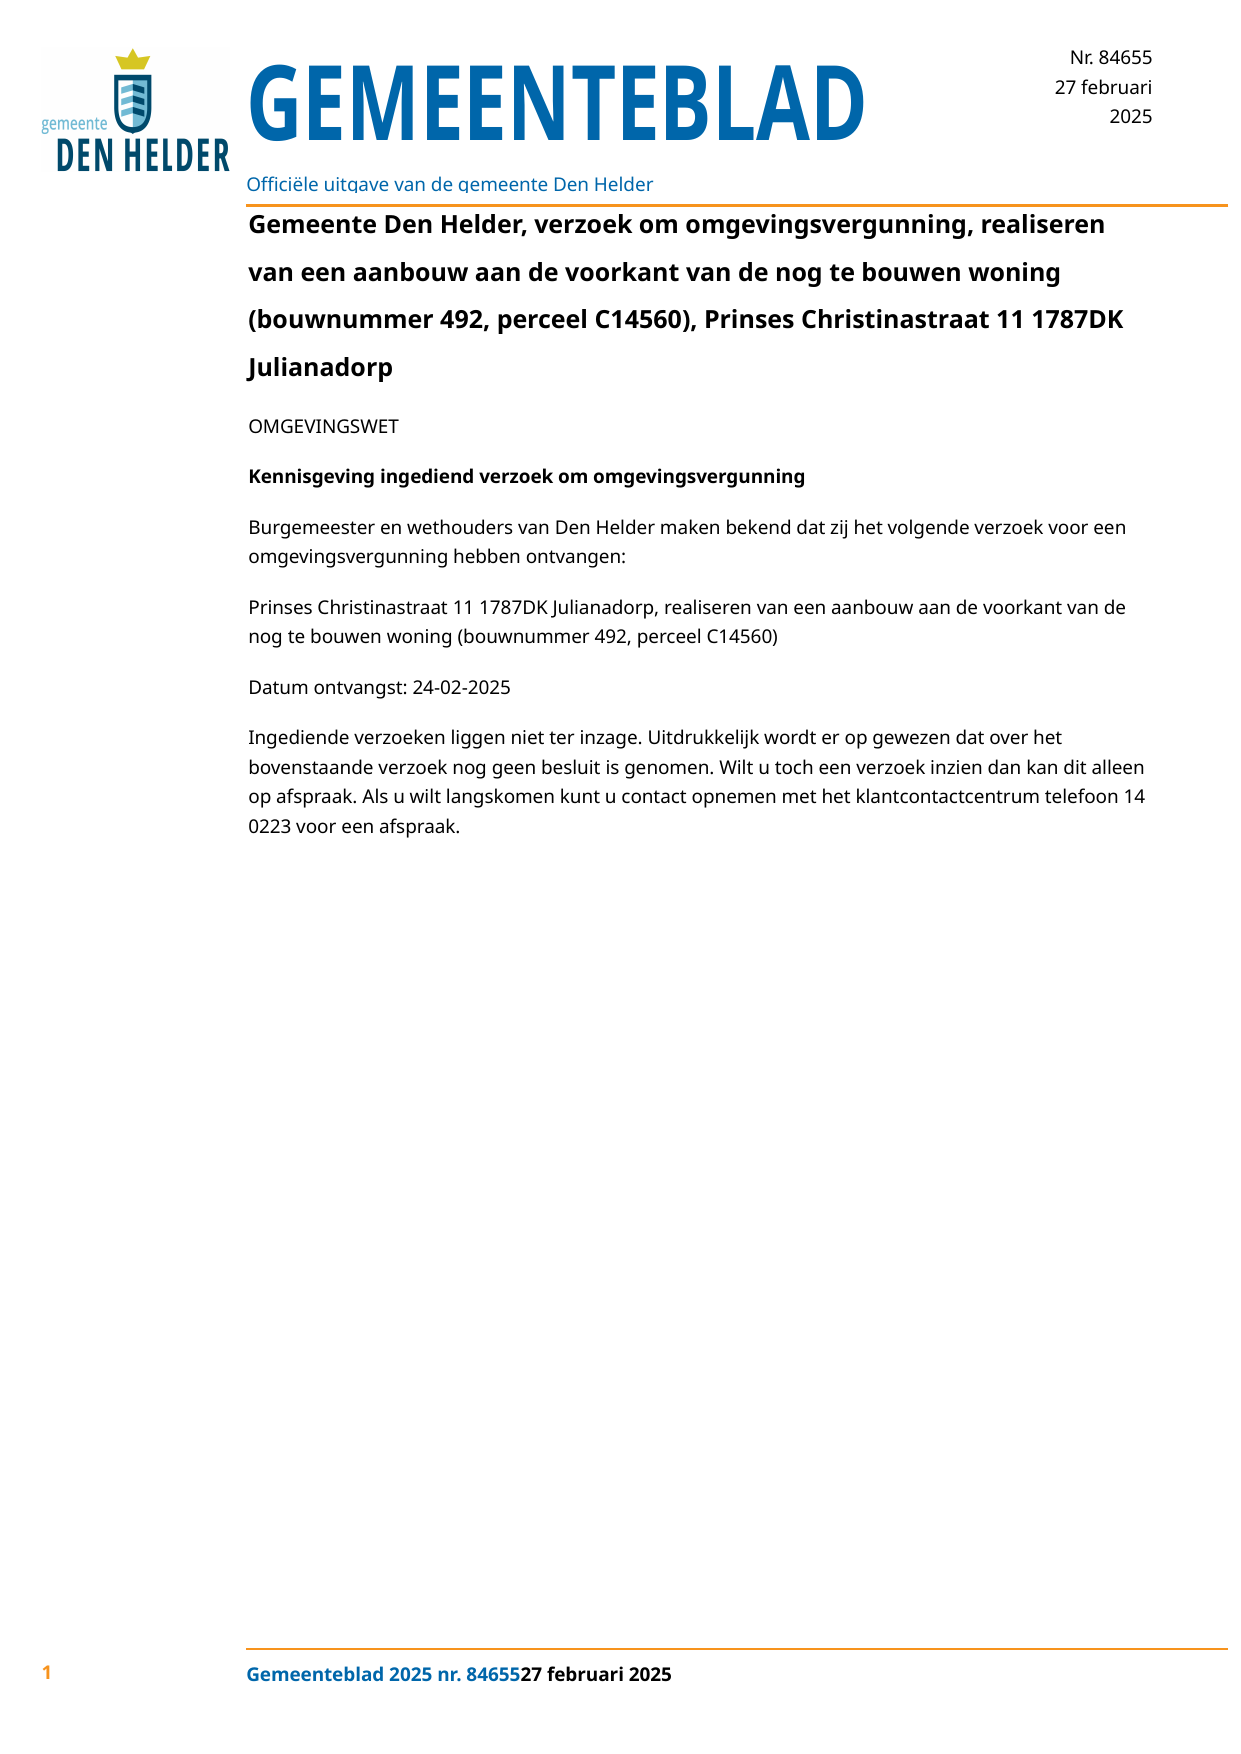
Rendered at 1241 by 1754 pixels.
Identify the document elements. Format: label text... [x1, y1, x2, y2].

picture [130, 157, 135, 172]
picture [220, 160, 224, 172]
picture [182, 144, 187, 165]
picture [63, 144, 68, 165]
picture [41, 47, 231, 172]
text Burgemeester en wethouders van Den Helder maken bekend dat zij het volgende verzoek voor een omgevingsvergunning hebben ontvangen: [248, 514, 1152, 569]
text Prinses Christinastraat 11 1787DK Julianadorp, realiseren van een aanbouw aan de voorkant van de nog te bouwen woning (bouwnummer 492, perceel C14560) [248, 594, 1152, 649]
text Datum ontvangst: 24-02-2025 [248, 674, 1152, 700]
text Ingediende verzoeken liggen niet ter inzage. Uitdrukkelijk wordt er op gewezen dat over het bovenstaande verzoek nog geen besluit is genomen. Wilt u toch een verzoek inzien dan kan dit alleen op afspraak. Als u wilt langskomen kunt u contact opnemen met het klantcontactcentrum telefoon 14 0223 voor een afspraak. [248, 724, 1152, 839]
text Gemeente Den Helder, verzoek om omgevingsvergunning, realiseren van een aanbouw aan de voorkant van de nog te bouwen woning (bouwnummer 492, perceel C14560), Prinses Christinastraat 11 1787DK Julianadorp [248, 207, 1152, 384]
text OMGEVINGSWET [248, 413, 1152, 439]
text Kennisgeving ingediend verzoek om omgevingsvergunning [248, 463, 1152, 489]
picture [100, 154, 106, 172]
